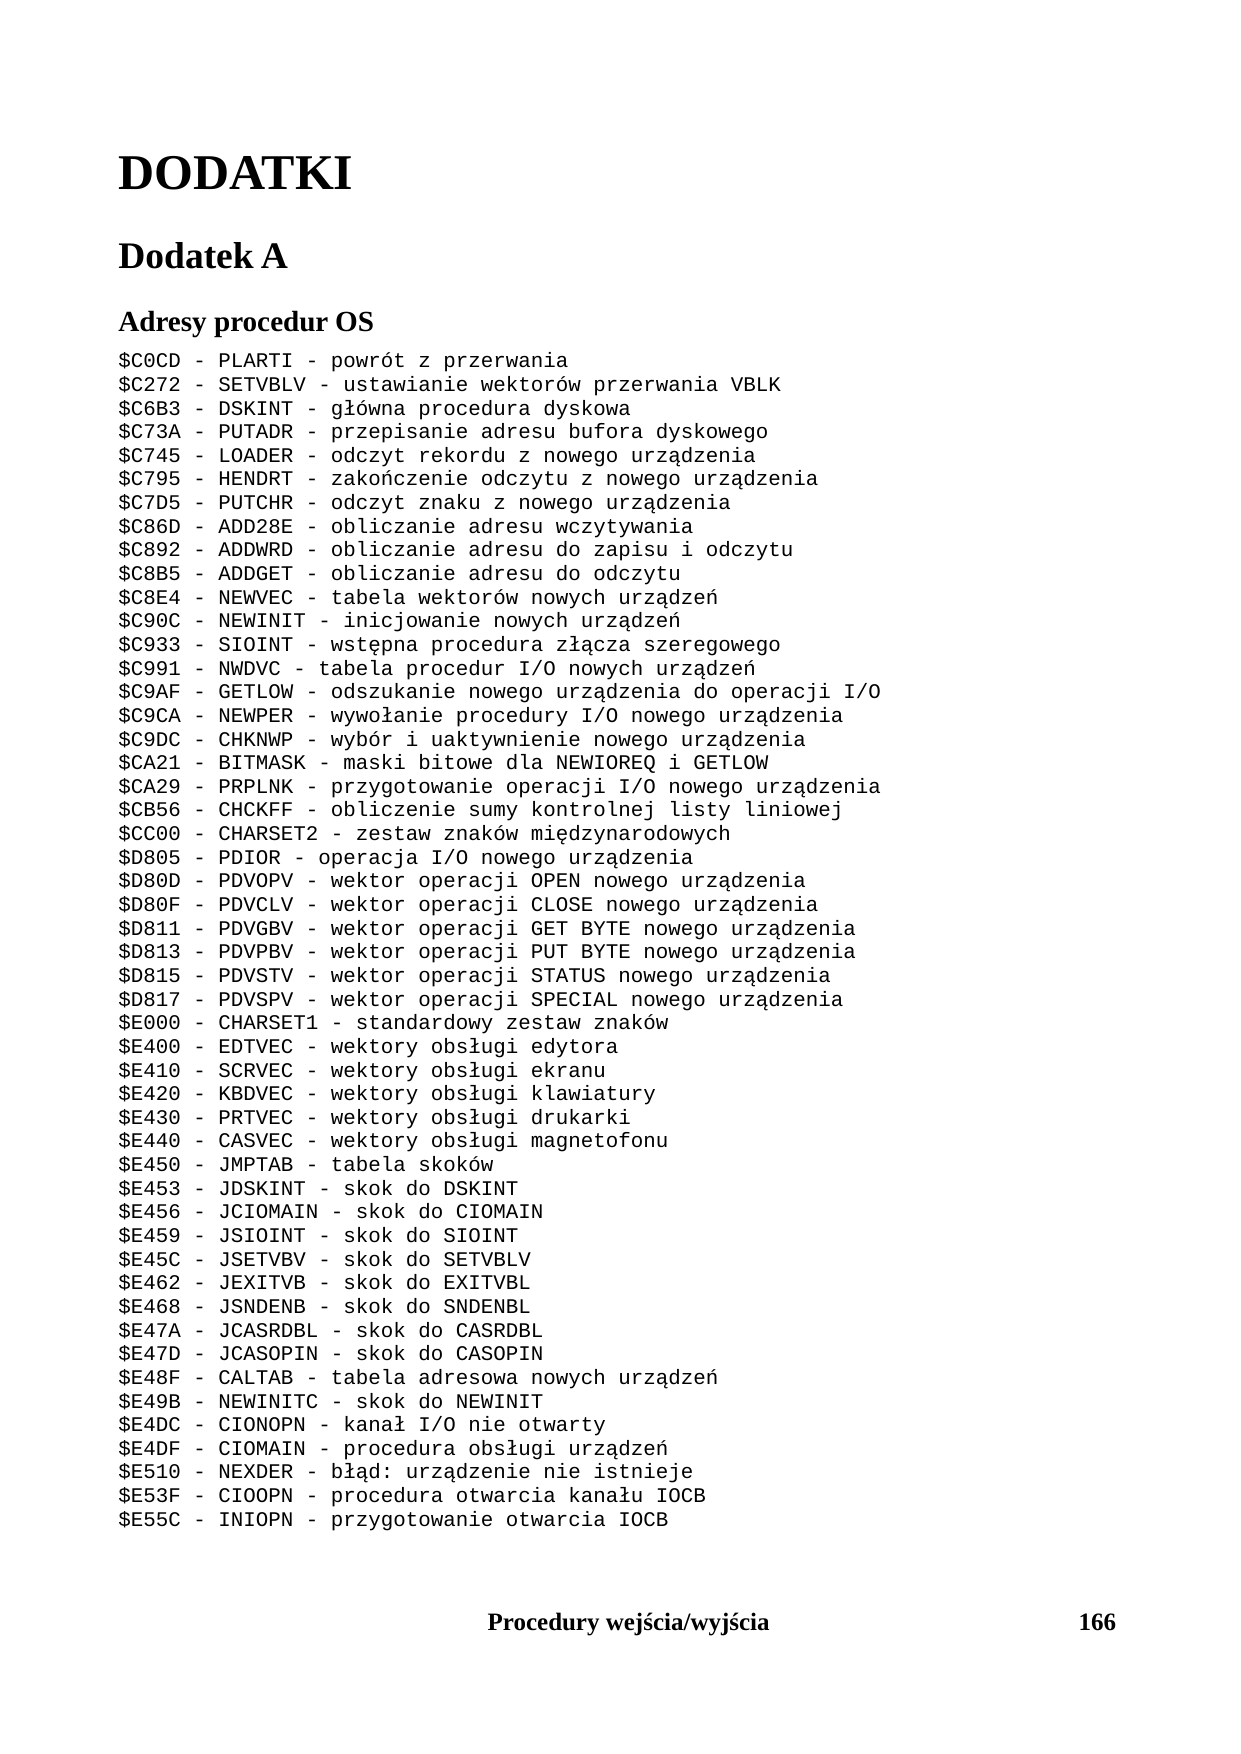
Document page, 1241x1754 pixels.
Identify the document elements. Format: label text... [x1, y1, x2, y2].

text $E420 - KBDVEC - wektory obsługi klawiatury [118, 1083, 1122, 1107]
text $C795 - HENDRT - zakończenie odczytu z nowego urządzenia [118, 468, 1122, 492]
text $E48F - CALTAB - tabela adresowa nowych urządzeń [118, 1367, 1122, 1391]
text $E430 - PRTVEC - wektory obsługi drukarki [118, 1107, 1122, 1131]
text $C991 - NWDVC - tabela procedur I/O nowych urządzeń [118, 658, 1122, 681]
text $C9AF - GETLOW - odszukanie nowego urządzenia do operacji I/O [118, 681, 1122, 705]
text $E440 - CASVEC - wektory obsługi magnetofonu [118, 1131, 1122, 1154]
text $C8B5 - ADDGET - obliczanie adresu do odczytu [118, 563, 1122, 587]
text $E47A - JCASRDBL - skok do CASRDBL [118, 1320, 1122, 1343]
text $E450 - JMPTAB - tabela skoków [118, 1154, 1122, 1178]
text $D813 - PDVPBV - wektor operacji PUT BYTE nowego urządzenia [118, 941, 1122, 965]
text $E55C - INIOPN - przygotowanie otwarcia IOCB [118, 1509, 1122, 1532]
text $D80D - PDVOPV - wektor operacji OPEN nowego urządzenia [118, 870, 1122, 894]
text $C272 - SETVBLV - ustawianie wektorów przerwania VBLK [118, 374, 1122, 397]
text $C73A - PUTADR - przepisanie adresu bufora dyskowego [118, 421, 1122, 445]
text $E459 - JSIOINT - skok do SIOINT [118, 1225, 1122, 1249]
text $E400 - EDTVEC - wektory obsługi edytora [118, 1036, 1122, 1059]
text $D80F - PDVCLV - wektor operacji CLOSE nowego urządzenia [118, 894, 1122, 918]
text $C8E4 - NEWVEC - tabela wektorów nowych urządzeń [118, 587, 1122, 610]
text $D811 - PDVGBV - wektor operacji GET BYTE nowego urządzenia [118, 918, 1122, 941]
text $C9CA - NEWPER - wywołanie procedury I/O nowego urządzenia [118, 705, 1122, 728]
text $E462 - JEXITVB - skok do EXITVBL [118, 1272, 1122, 1296]
text $E45C - JSETVBV - skok do SETVBLV [118, 1249, 1122, 1272]
text $C9DC - CHKNWP - wybór i uaktywnienie nowego urządzenia [118, 728, 1122, 752]
text $E453 - JDSKINT - skok do DSKINT [118, 1178, 1122, 1201]
text $C933 - SIOINT - wstępna procedura złącza szeregowego [118, 634, 1122, 658]
text $E4DC - CIONOPN - kanał I/O nie otwarty [118, 1414, 1122, 1438]
text $CA29 - PRPLNK - przygotowanie operacji I/O nowego urządzenia [118, 776, 1122, 799]
text $E49B - NEWINITC - skok do NEWINIT [118, 1391, 1122, 1414]
text $E47D - JCASOPIN - skok do CASOPIN [118, 1343, 1122, 1367]
text $D817 - PDVSPV - wektor operacji SPECIAL nowego urządzenia [118, 989, 1122, 1012]
text $C7D5 - PUTCHR - odczyt znaku z nowego urządzenia [118, 492, 1122, 516]
text $E456 - JCIOMAIN - skok do CIOMAIN [118, 1201, 1122, 1225]
subtitle DODATKI [118, 143, 1122, 201]
text $D815 - PDVSTV - wektor operacji STATUS nowego urządzenia [118, 965, 1122, 989]
text $E410 - SCRVEC - wektory obsługi ekranu [118, 1059, 1122, 1083]
text $C86D - ADD28E - obliczanie adresu wczytywania [118, 516, 1122, 539]
text $E4DF - CIOMAIN - procedura obsługi urządzeń [118, 1438, 1122, 1462]
text $C6B3 - DSKINT - główna procedura dyskowa [118, 397, 1122, 421]
text $C745 - LOADER - odczyt rekordu z nowego urządzenia [118, 445, 1122, 468]
text $E000 - CHARSET1 - standardowy zestaw znaków [118, 1012, 1122, 1036]
subtitle Dodatek A [118, 234, 1122, 277]
text $E510 - NEXDER - błąd: urządzenie nie istnieje [118, 1462, 1122, 1485]
text $C892 - ADDWRD - obliczanie adresu do zapisu i odczytu [118, 539, 1122, 563]
subtitle Adresy procedur OS [118, 304, 1122, 338]
text $C90C - NEWINIT - inicjowanie nowych urządzeń [118, 610, 1122, 634]
text $E468 - JSNDENB - skok do SNDENBL [118, 1296, 1122, 1320]
text $D805 - PDIOR - operacja I/O nowego urządzenia [118, 847, 1122, 870]
text $E53F - CIOOPN - procedura otwarcia kanału IOCB [118, 1485, 1122, 1509]
text $CB56 - CHCKFF - obliczenie sumy kontrolnej listy liniowej [118, 799, 1122, 823]
text $CC00 - CHARSET2 - zestaw znaków międzynarodowych [118, 823, 1122, 847]
text $CA21 - BITMASK - maski bitowe dla NEWIOREQ i GETLOW [118, 752, 1122, 776]
text $C0CD - PLARTI - powrót z przerwania [118, 350, 1122, 374]
